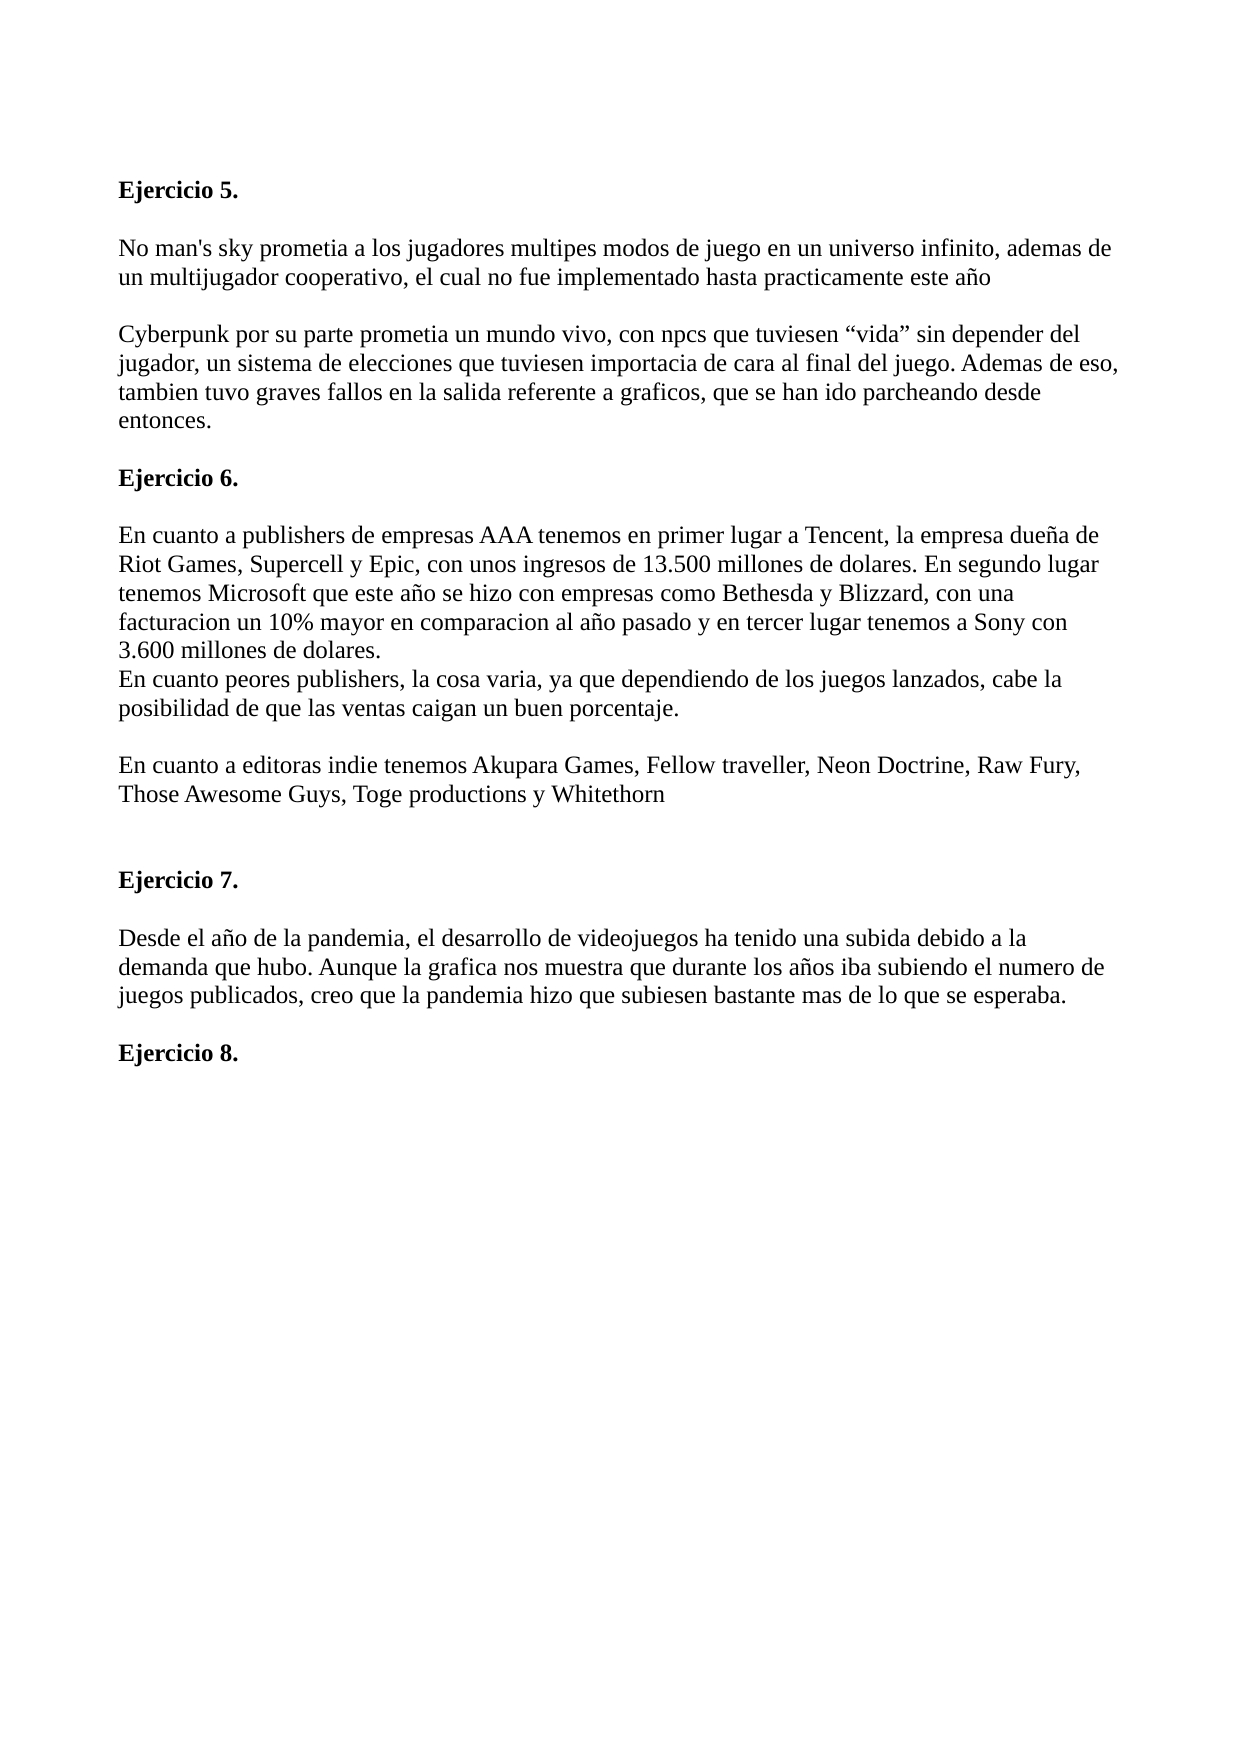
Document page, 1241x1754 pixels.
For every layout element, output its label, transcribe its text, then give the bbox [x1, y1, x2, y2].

text Ejercicio 8. [118, 1038, 1122, 1067]
text No man's sky prometia a los jugadores multipes modos de juego en un universo infinito, ademas de un multijugador cooperativo, el cual no fue implementado hasta practicamente este año [118, 233, 1122, 291]
text En cuanto a editoras indie tenemos Akupara Games, Fellow traveller, Neon Doctrine, Raw Fury, Those Awesome Guys, Toge productions y Whitethorn [118, 751, 1122, 808]
text Ejercicio 5. [118, 176, 1122, 204]
text Cyberpunk por su parte prometia un mundo vivo, con npcs que tuviesen “vida” sin depender del jugador, un sistema de elecciones que tuviesen importacia de cara al final del juego. Ademas de eso, tambien tuvo graves fallos en la salida referente a graficos, que se han ido parcheando desde entonces. [118, 319, 1122, 434]
text Ejercicio 6. [118, 463, 1122, 492]
text En cuanto peores publishers, la cosa varia, ya que dependiendo de los juegos lanzados, cabe la posibilidad de que las ventas caigan un buen porcentaje. [118, 664, 1122, 722]
text En cuanto a publishers de empresas AAA tenemos en primer lugar a Tencent, la empresa dueña de Riot Games, Supercell y Epic, con unos ingresos de 13.500 millones de dolares. En segundo lugar tenemos Microsoft que este año se hizo con empresas como Bethesda y Blizzard, con una facturacion un 10% mayor en comparacion al año pasado y en tercer lugar tenemos a Sony con 3.600 millones de dolares. [118, 521, 1122, 664]
text Ejercicio 7. [118, 866, 1122, 894]
text Desde el año de la pandemia, el desarrollo de videojuegos ha tenido una subida debido a la demanda que hubo. Aunque la grafica nos muestra que durante los años iba subiendo el numero de juegos publicados, creo que la pandemia hizo que subiesen bastante mas de lo que se esperaba. [118, 923, 1122, 1009]
